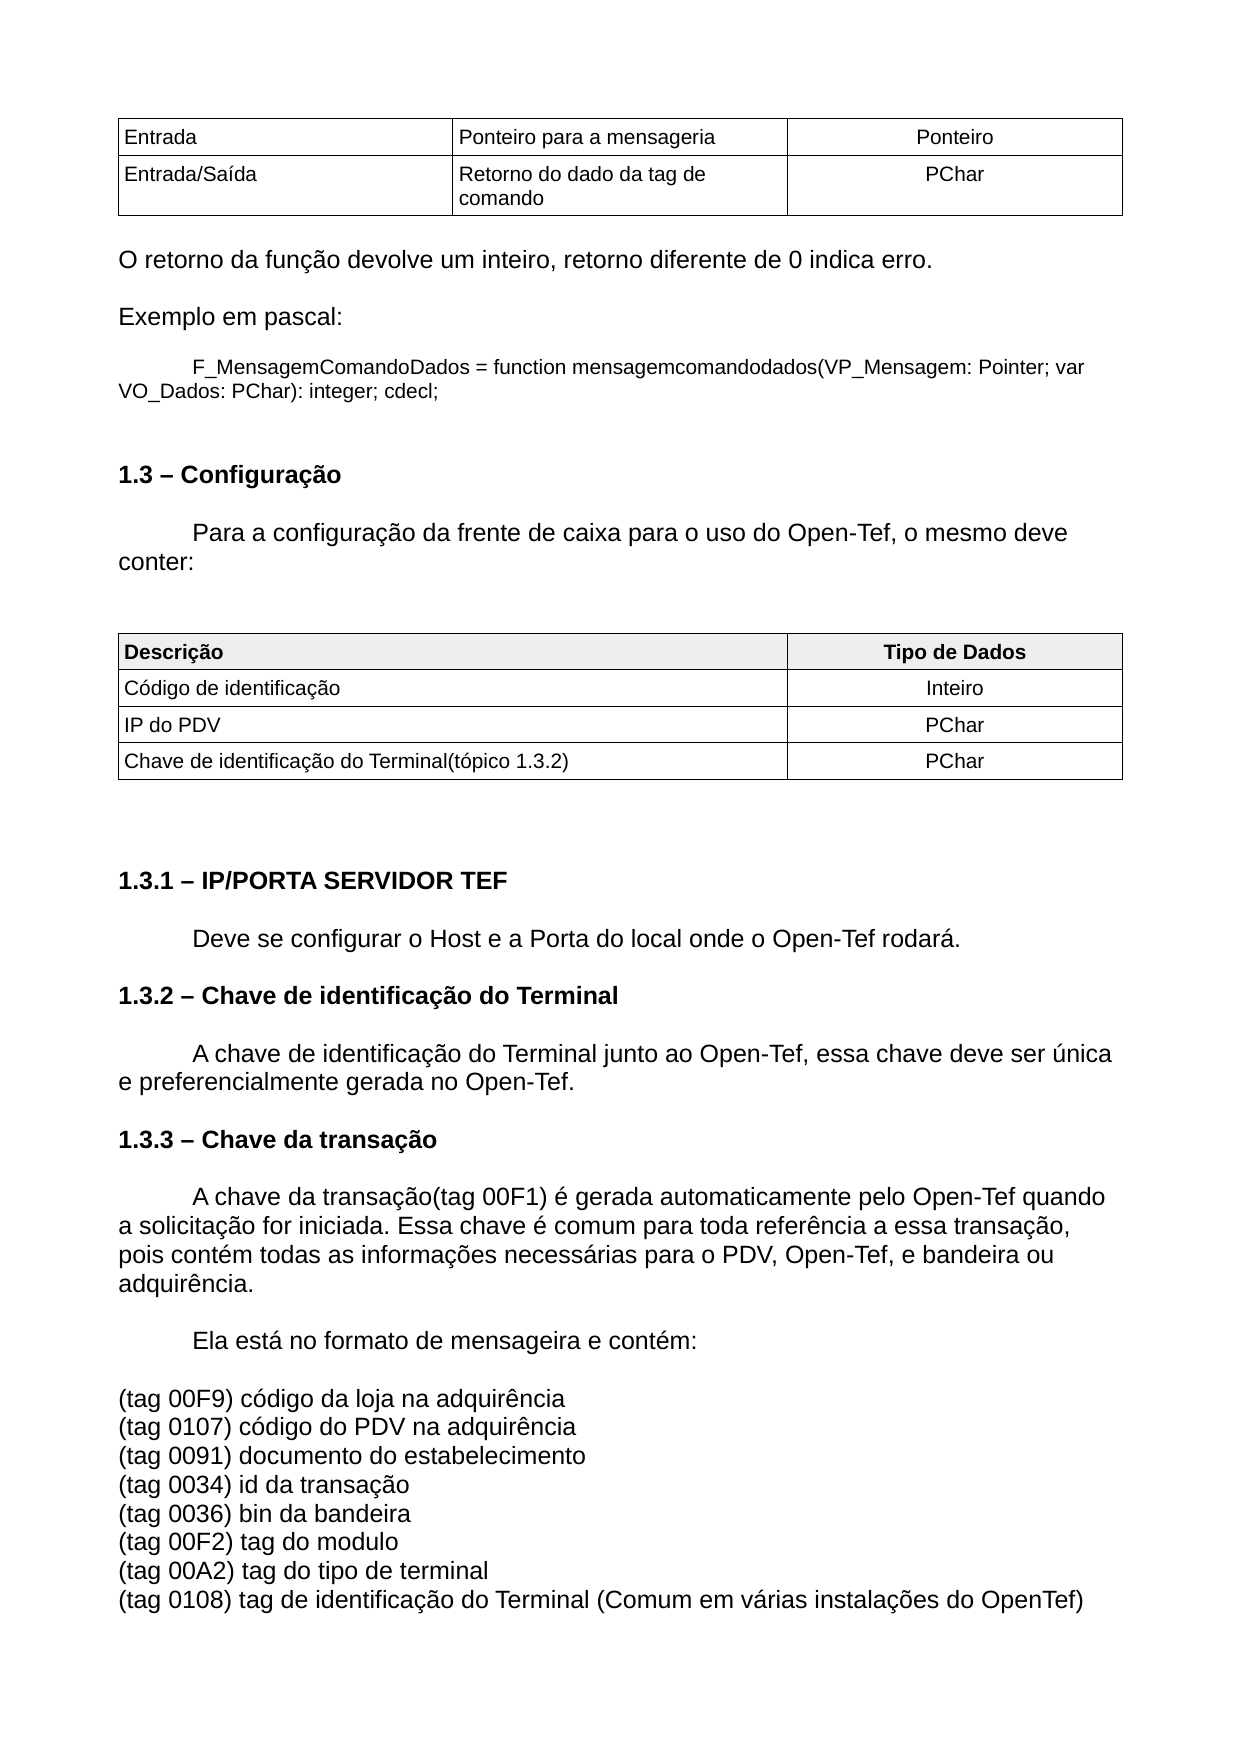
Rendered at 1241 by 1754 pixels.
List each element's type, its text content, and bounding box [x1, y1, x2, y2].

text A chave da transação(tag 00F1) é gerada automaticamente pelo Open-Tef quando a solicitação for iniciada. Essa chave é comum para toda referência a essa transação, pois contém todas as informações necessárias para o PDV, Open-Tef, e bandeira ou adquirência. [118, 1182, 1122, 1297]
text Ela está no formato de mensageira e contém: [118, 1326, 1122, 1355]
table_header Tipo de Dados [788, 634, 1122, 669]
table_cell Código de identificação [119, 670, 787, 706]
text A chave de identificação do Terminal junto ao Open-Tef, essa chave deve ser única e preferencialmente gerada no Open-Tef. [118, 1038, 1122, 1096]
text Para a configuração da frente de caixa para o uso do Open-Tef, o mesmo deve conter: [118, 518, 1122, 575]
text 1.3.3 – Chave da transação [118, 1125, 1122, 1153]
table_cell PChar [788, 743, 1122, 779]
table_cell Ponteiro [788, 119, 1122, 154]
text (tag 0091) documento do estabelecimento [118, 1441, 1122, 1470]
table_cell Inteiro [788, 670, 1122, 706]
table_cell Ponteiro para a mensageria [453, 119, 787, 154]
text (tag 00A2) tag do tipo de terminal [118, 1556, 1122, 1585]
text 1.3.1 – IP/PORTA SERVIDOR TEF [118, 866, 1122, 895]
text O retorno da função devolve um inteiro, retorno diferente de 0 indica erro. [118, 245, 1122, 273]
table_cell Chave de identificação do Terminal(tópico 1.3.2) [119, 743, 787, 779]
text (tag 0107) código do PDV na adquirência [118, 1412, 1122, 1441]
text (tag 00F9) código da loja na adquirência [118, 1383, 1122, 1412]
text (tag 0034) id da transação [118, 1470, 1122, 1498]
text (tag 0108) tag de identificação do Terminal (Comum em várias instalações do OpenTef) [118, 1585, 1122, 1613]
table_cell Retorno do dado da tag de comando [453, 156, 787, 215]
text 1.3.2 – Chave de identificação do Terminal [118, 981, 1122, 1010]
table_cell Entrada [119, 119, 452, 154]
text Exemplo em pascal: [118, 302, 1122, 331]
text Deve se configurar o Host e a Porta do local onde o Open-Tef rodará. [118, 923, 1122, 952]
table_cell PChar [788, 707, 1122, 742]
text 1.3 – Configuração [118, 460, 1122, 489]
text (tag 0036) bin da bandeira [118, 1498, 1122, 1527]
table_cell PChar [788, 156, 1122, 215]
table_header Descrição [119, 634, 787, 669]
table_cell Entrada/Saída [119, 156, 452, 215]
table_cell IP do PDV [119, 707, 787, 742]
text (tag 00F2) tag do modulo [118, 1527, 1122, 1556]
text F_MensagemComandoDados = function mensagemcomandodados(VP_Mensagem: Pointer; var VO_Dados: PChar): integer; cdecl; [118, 355, 1122, 403]
